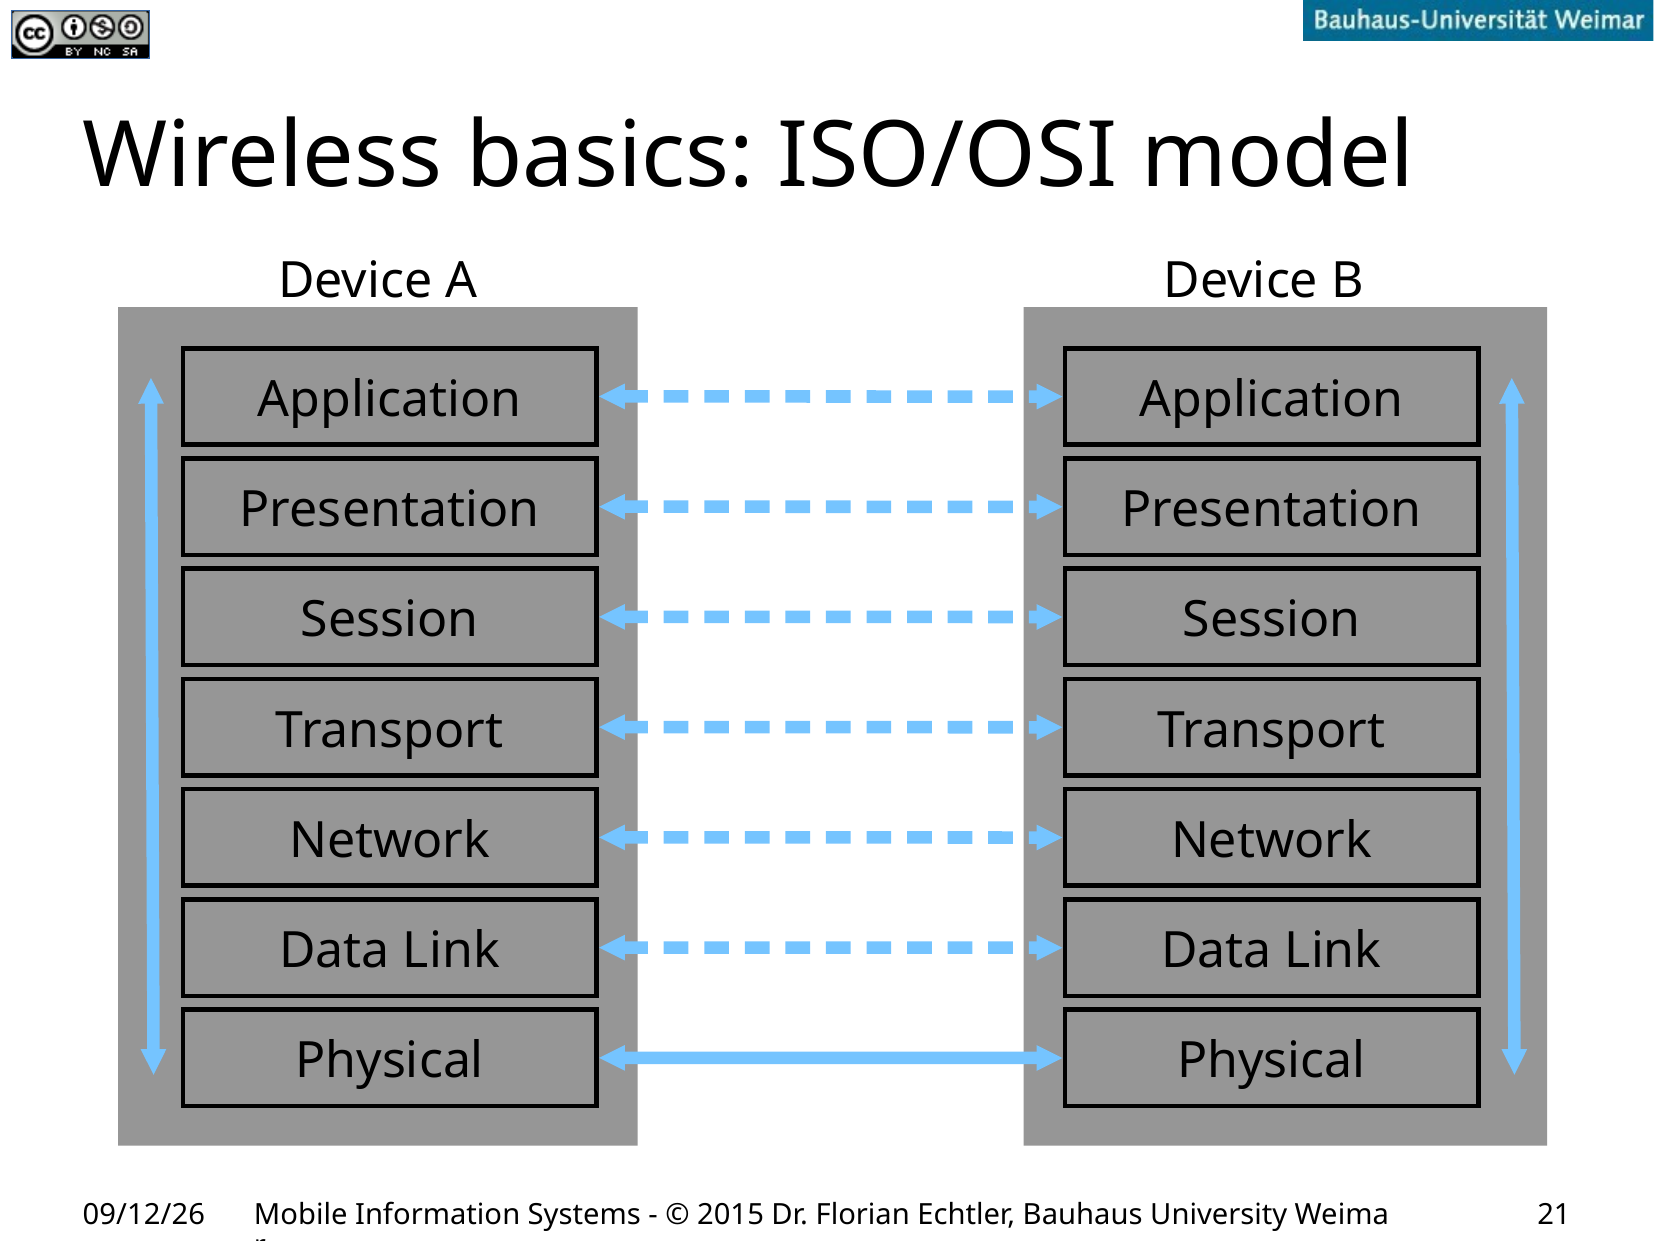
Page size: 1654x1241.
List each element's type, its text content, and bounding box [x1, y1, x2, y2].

text_box Network [183, 789, 597, 886]
text_box Application [1064, 348, 1479, 445]
picture [12, 11, 149, 58]
text_box Device B [1145, 236, 1382, 308]
text_box Physical [1064, 1009, 1479, 1107]
text_box Device A [259, 236, 497, 308]
picture [1630, 36, 1641, 41]
title Wireless basics: ISO/OSI model [82, 47, 1571, 255]
text_box [1023, 307, 1548, 1146]
text_box Application [183, 348, 597, 445]
text_box Data Link [1064, 899, 1479, 996]
text_box Session [1064, 568, 1479, 666]
text_box Presentation [1064, 458, 1479, 555]
text_box Transport [183, 678, 597, 776]
text_box Physical [183, 1009, 597, 1107]
text_box Data Link [183, 899, 597, 996]
text_box Transport [1064, 678, 1479, 776]
picture [1313, 7, 1548, 31]
text_box Network [1064, 789, 1479, 886]
text_box [118, 307, 638, 1146]
picture [1554, 8, 1644, 32]
text_box Session [183, 568, 597, 666]
text_box Presentation [183, 458, 597, 555]
